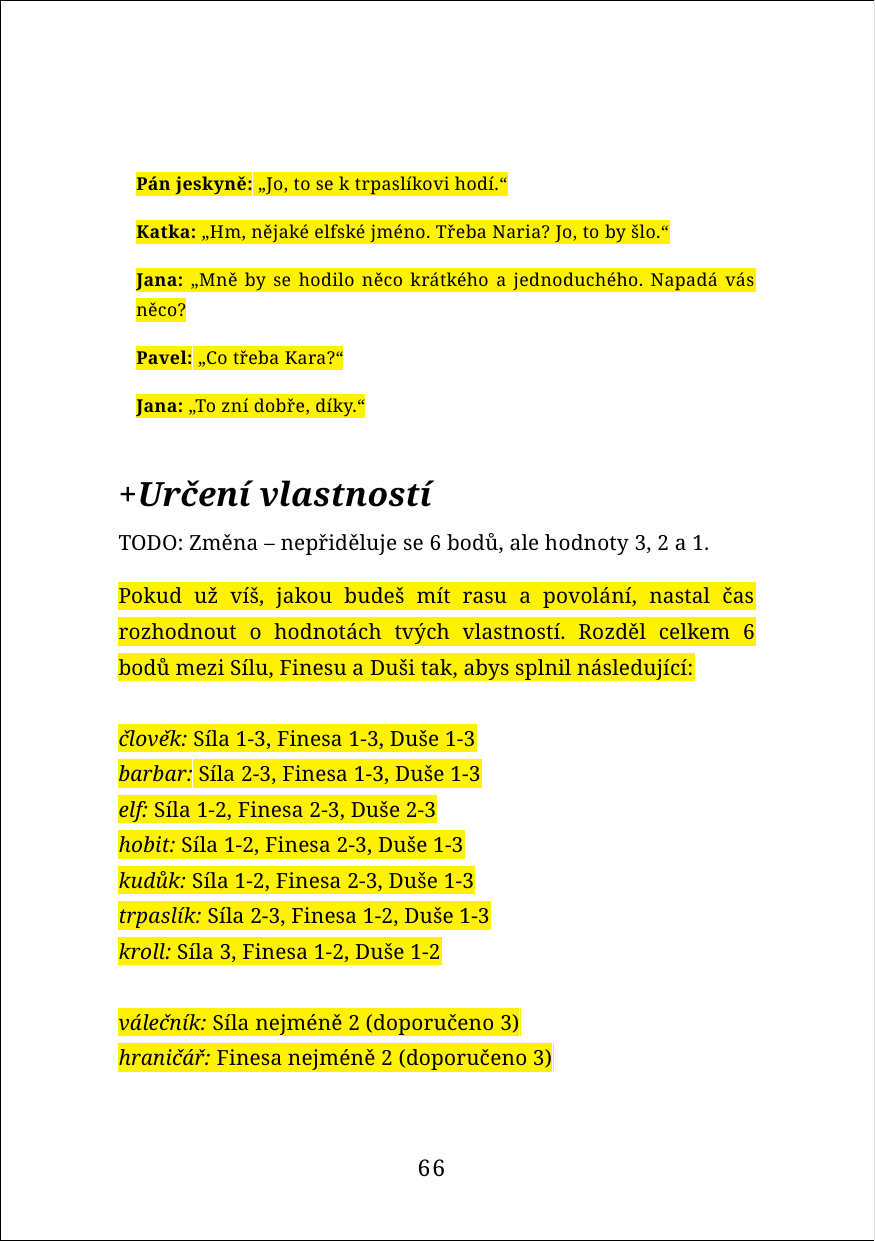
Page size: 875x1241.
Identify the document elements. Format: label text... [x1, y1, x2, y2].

text Pán jeskyně: „Jo, to se k trpaslíkovi hodí.“ [136, 172, 756, 196]
text Jana: „To zní dobře, díky.“ [136, 394, 756, 418]
text Katka: „Hm, nějaké elfské jméno. Třeba Naria? Jo, to by šlo.“ [136, 220, 756, 244]
text TODO: Změna – nepřiděluje se 6 bodů, ale hodnoty 3, 2 a 1. [118, 528, 756, 557]
text Jana: „Mně by se hodilo něco krátkého a jednoduchého. Napadá vás něco? [136, 268, 756, 322]
text Pavel: „Co třeba Kara?“ [136, 346, 756, 370]
text Pokud už víš, jakou budeš mít rasu a povolání, nastal čas rozhodnout o hodnotách tvých vlastností. Rozděl celkem 6 bodů mezi Sílu, Finesu a Duši tak, abys splnil následující: člověk: Síla 1-3, Finesa 1-3, Duše 1-3 barbar: Síla 2-3, Finesa 1-3, Duše 1-3 elf: Síla 1-2, Finesa 2-3, Duše 2-3 hobit: Síla 1-2, Finesa 2-3, Duše 1-3 kudůk: Síla 1-2, Finesa 2-3, Duše 1-3 trpaslík: Síla 2-3, Finesa 1-2, Duše 1-3 kroll: Síla 3, Finesa 1-2, Duše 1-2 válečník: Síla nejméně 2 (doporučeno 3) hraničář: Finesa nejméně 2 (doporučeno 3) [118, 582, 756, 1072]
subtitle +Určení vlastností [118, 471, 756, 517]
